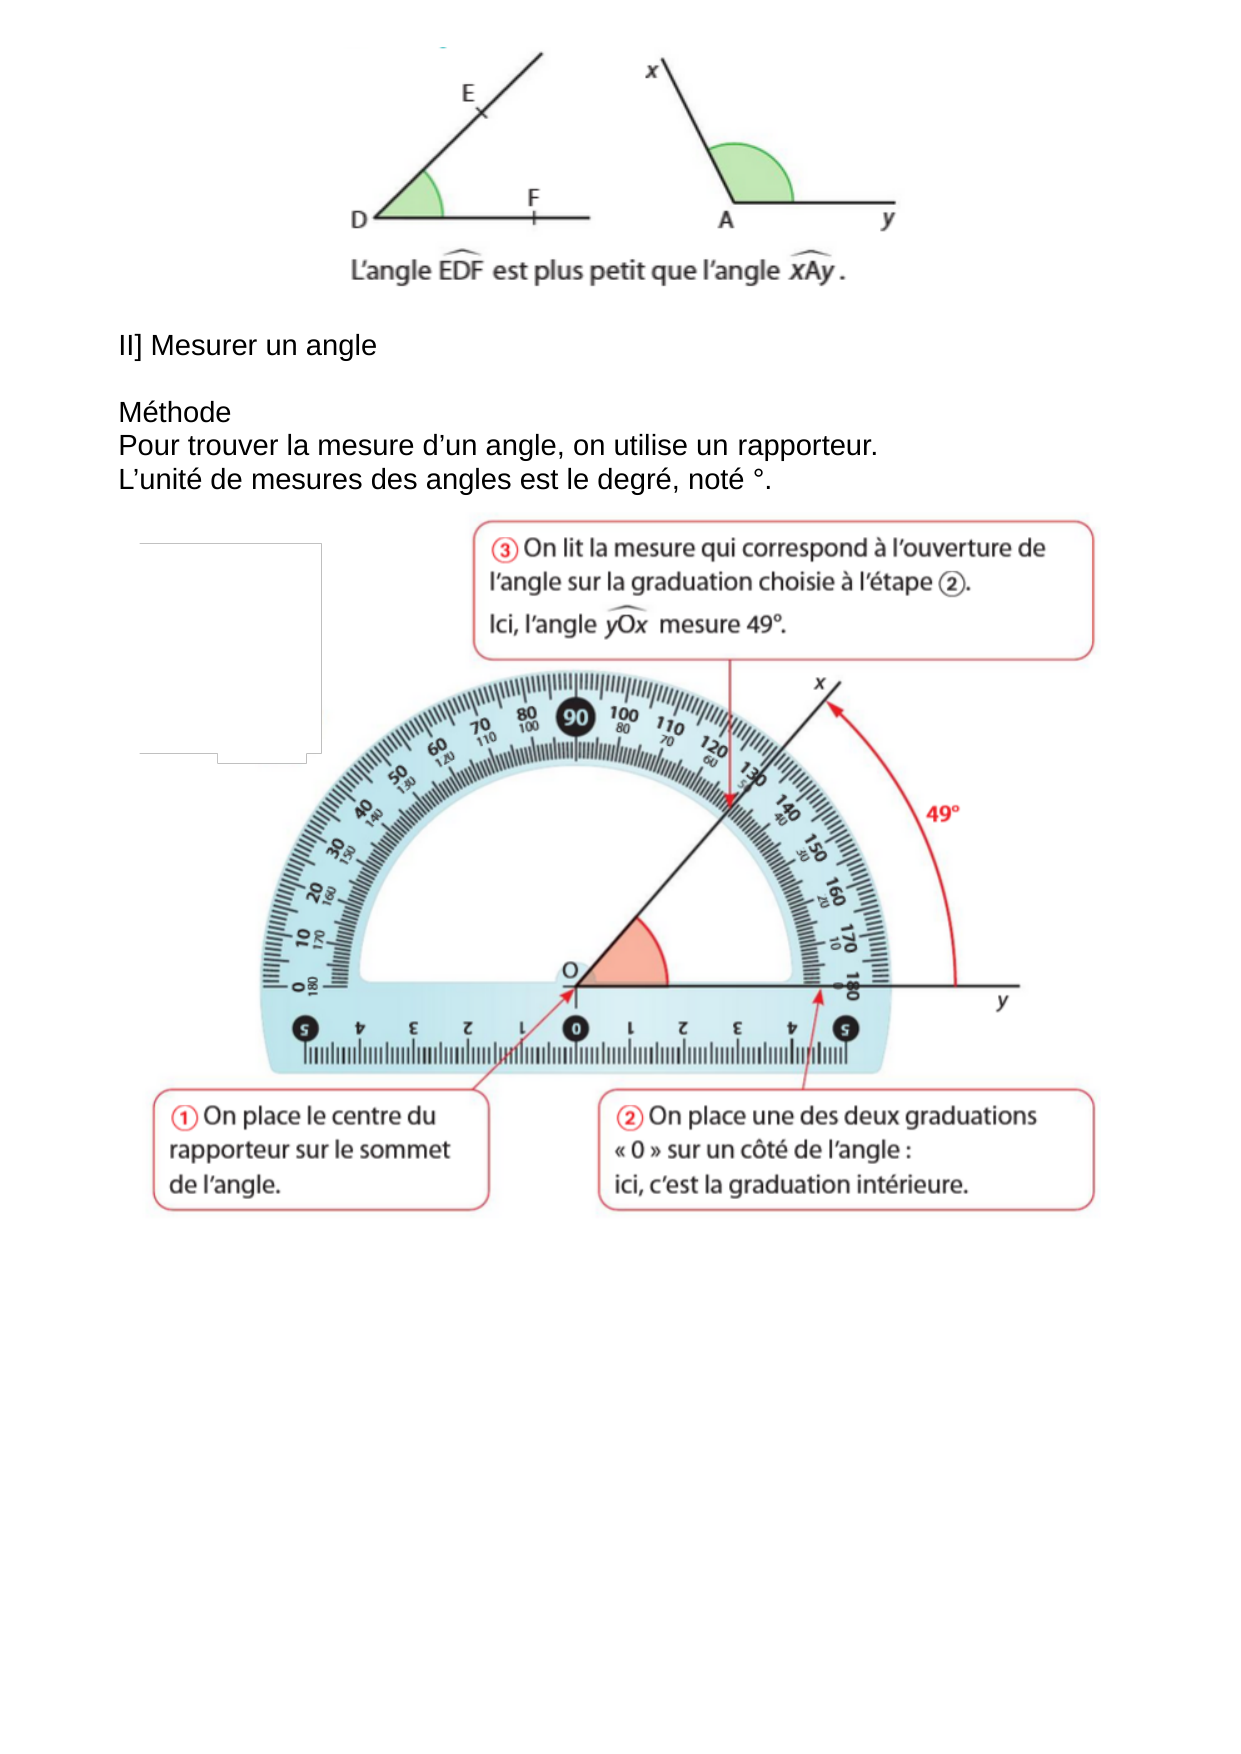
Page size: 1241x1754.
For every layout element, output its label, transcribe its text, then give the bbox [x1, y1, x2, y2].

picture [139, 511, 1101, 1219]
text L’unité de mesures des angles est le degré, noté °. [118, 462, 1122, 495]
picture [325, 47, 915, 294]
text Méthode [118, 395, 1122, 428]
text II] Mesurer un angle [118, 328, 1122, 361]
text Pour trouver la mesure d’un angle, on utilise un rapporteur. [118, 428, 1122, 462]
